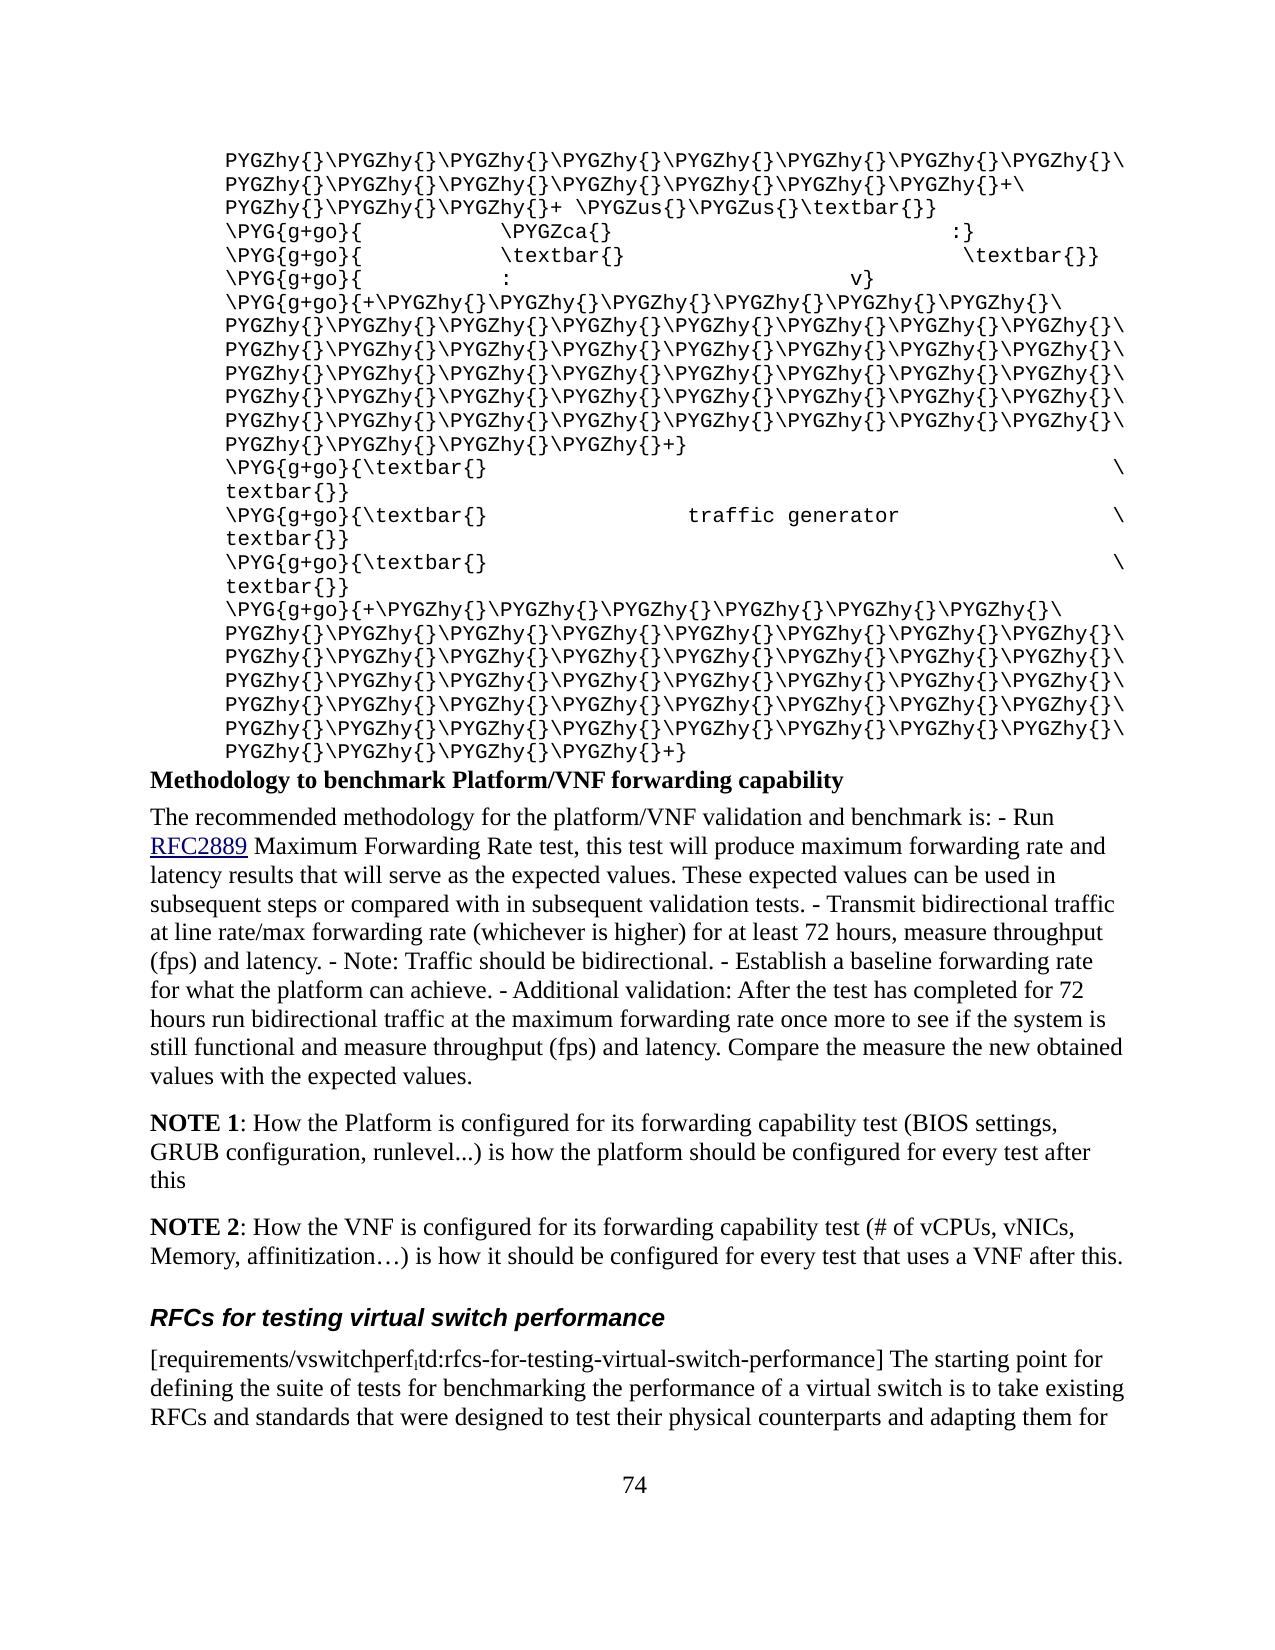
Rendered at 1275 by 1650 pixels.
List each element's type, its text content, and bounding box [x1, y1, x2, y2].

text Methodology to benchmark Platform/VNF forwarding capability [150, 765, 1125, 793]
list \PYG{g+go}{\textbar{} \textbar{}} [187, 552, 1125, 599]
list \PYG{g+go}{\textbar{} \textbar{}} [187, 457, 1125, 505]
list PYGZhy{}\PYGZhy{}\PYGZhy{}\PYGZhy{}\PYGZhy{}\PYGZhy{}\PYGZhy{}\PYGZhy{}\PYGZhy{}\PYGZhy{}\PYGZhy{}\PYGZhy{}\PYGZhy{}\PYGZhy{}\PYGZhy{}+\PYGZhy{}\PYGZhy{}\PYGZhy{}+ \PYGZus{}\PYGZus{}\textbar{}} [187, 150, 1125, 221]
list \PYG{g+go}{\textbar{} traffic generator \textbar{}} [187, 505, 1125, 552]
text NOTE 2: How the VNF is configured for its forwarding capability test (# of vCPUs, vNICs, Memory, affinitization…) is how it should be configured for every test that uses a VNF after this. [150, 1212, 1125, 1269]
text The recommended methodology for the platform/VNF validation and benchmark is: - Run RFC2889 Maximum Forwarding Rate test, this test will produce maximum forwarding rate and latency results that will serve as the expected values. These expected values can be used in subsequent steps or compared with in subsequent validation tests. - Transmit bidirectional traffic at line rate/max forwarding rate (whichever is higher) for at least 72 hours, measure throughput (fps) and latency. - Note: Traffic should be bidirectional. - Establish a baseline forwarding rate for what the platform can achieve. - Additional validation: After the test has completed for 72 hours run bidirectional traffic at the maximum forwarding rate once more to see if the system is still functional and measure throughput (fps) and latency. Compare the measure the new obtained values with the expected values. [150, 802, 1125, 1090]
text [requirements/vswitchperfltd:rfcs-for-testing-virtual-switch-performance] The starting point for defining the suite of tests for benchmarking the performance of a virtual switch is to take existing RFCs and standards that were designed to test their physical counterparts and adapting them for [150, 1344, 1125, 1431]
list \PYG{g+go}{ \PYGZca{} :} [187, 221, 1125, 244]
subtitle RFCs for testing virtual switch performance [150, 1303, 1125, 1332]
list \PYG{g+go}{ : v} [187, 268, 1125, 292]
list \PYG{g+go}{+\PYGZhy{}\PYGZhy{}\PYGZhy{}\PYGZhy{}\PYGZhy{}\PYGZhy{}\PYGZhy{}\PYGZhy{}\PYGZhy{}\PYGZhy{}\PYGZhy{}\PYGZhy{}\PYGZhy{}\PYGZhy{}\PYGZhy{}\PYGZhy{}\PYGZhy{}\PYGZhy{}\PYGZhy{}\PYGZhy{}\PYGZhy{}\PYGZhy{}\PYGZhy{}\PYGZhy{}\PYGZhy{}\PYGZhy{}\PYGZhy{}\PYGZhy{}\PYGZhy{}\PYGZhy{}\PYGZhy{}\PYGZhy{}\PYGZhy{}\PYGZhy{}\PYGZhy{}\PYGZhy{}\PYGZhy{}\PYGZhy{}\PYGZhy{}\PYGZhy{}\PYGZhy{}\PYGZhy{}\PYGZhy{}\PYGZhy{}\PYGZhy{}\PYGZhy{}\PYGZhy{}\PYGZhy{}\PYGZhy{}\PYGZhy{}+} [187, 292, 1125, 457]
text NOTE 1: How the Platform is configured for its forwarding capability test (BIOS settings, GRUB configuration, runlevel...) is how the platform should be configured for every test after this [150, 1108, 1125, 1194]
list \PYG{g+go}{ \textbar{} \textbar{}} [187, 244, 1125, 268]
list \PYG{g+go}{+\PYGZhy{}\PYGZhy{}\PYGZhy{}\PYGZhy{}\PYGZhy{}\PYGZhy{}\PYGZhy{}\PYGZhy{}\PYGZhy{}\PYGZhy{}\PYGZhy{}\PYGZhy{}\PYGZhy{}\PYGZhy{}\PYGZhy{}\PYGZhy{}\PYGZhy{}\PYGZhy{}\PYGZhy{}\PYGZhy{}\PYGZhy{}\PYGZhy{}\PYGZhy{}\PYGZhy{}\PYGZhy{}\PYGZhy{}\PYGZhy{}\PYGZhy{}\PYGZhy{}\PYGZhy{}\PYGZhy{}\PYGZhy{}\PYGZhy{}\PYGZhy{}\PYGZhy{}\PYGZhy{}\PYGZhy{}\PYGZhy{}\PYGZhy{}\PYGZhy{}\PYGZhy{}\PYGZhy{}\PYGZhy{}\PYGZhy{}\PYGZhy{}\PYGZhy{}\PYGZhy{}\PYGZhy{}\PYGZhy{}\PYGZhy{}+} [187, 599, 1125, 765]
